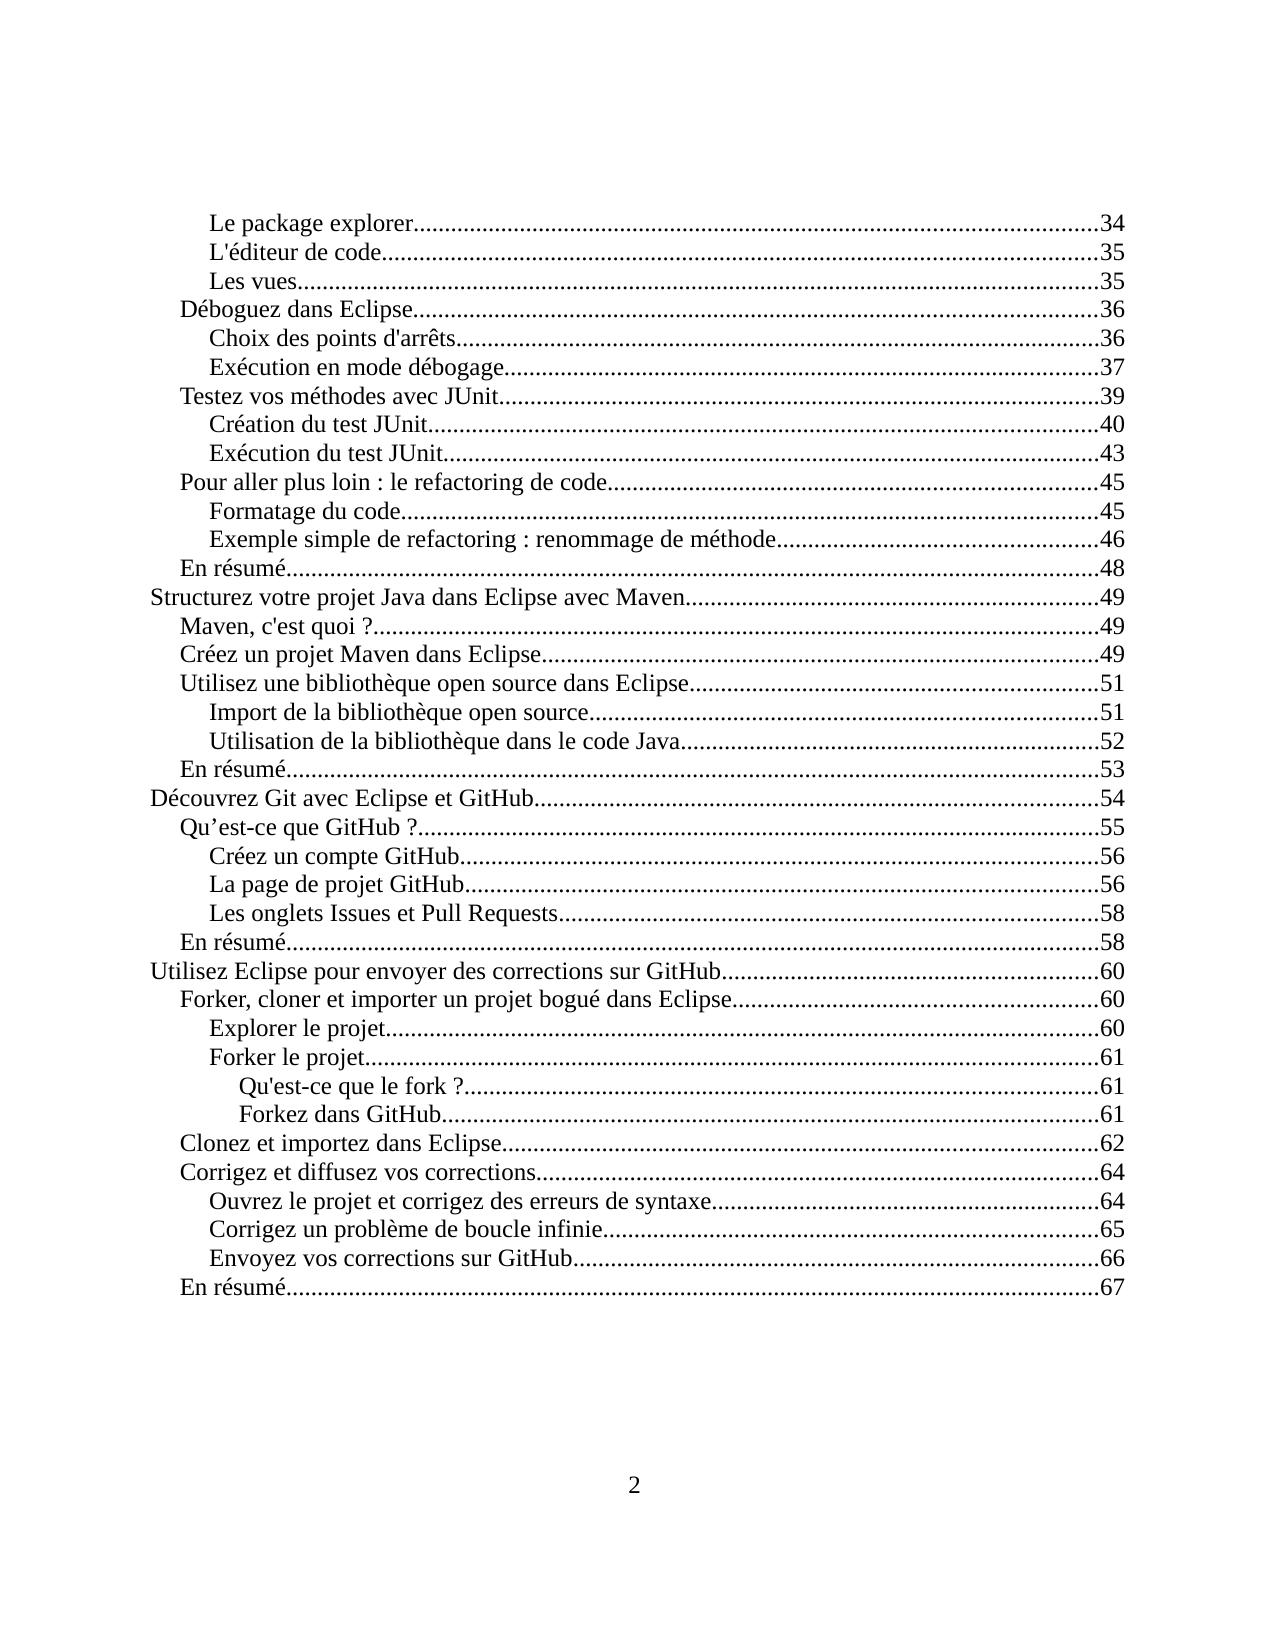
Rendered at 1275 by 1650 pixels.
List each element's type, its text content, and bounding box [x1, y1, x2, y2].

text Exécution en mode débogage 37 [209, 352, 1125, 381]
text Structurez votre projet Java dans Eclipse avec Maven 49 [150, 582, 1125, 611]
text En résumé 58 [179, 927, 1125, 956]
text Utilisez une bibliothèque open source dans Eclipse 51 [179, 668, 1125, 697]
text Créez un projet Maven dans Eclipse 49 [179, 639, 1125, 668]
text En résumé 48 [179, 553, 1125, 582]
text Création du test JUnit 40 [209, 409, 1125, 438]
text Qu’est-ce que GitHub ? 55 [179, 812, 1125, 841]
text Le package explorer 34 [209, 208, 1125, 237]
text En résumé 53 [179, 754, 1125, 783]
text La page de projet GitHub 56 [209, 869, 1125, 898]
text Les onglets Issues et Pull Requests 58 [209, 898, 1125, 927]
text Ouvrez le projet et corrigez des erreurs de syntaxe 64 [209, 1186, 1125, 1214]
text Les vues 35 [209, 266, 1125, 294]
text Explorer le projet 60 [209, 1013, 1125, 1042]
text L'éditeur de code 35 [209, 237, 1125, 266]
text En résumé 67 [179, 1272, 1125, 1301]
text Forker le projet 61 [209, 1042, 1125, 1071]
text Import de la bibliothèque open source 51 [209, 697, 1125, 726]
text Utilisation de la bibliothèque dans le code Java 52 [209, 726, 1125, 754]
text Maven, c'est quoi ? 49 [179, 611, 1125, 639]
text Envoyez vos corrections sur GitHub 66 [209, 1243, 1125, 1272]
text Testez vos méthodes avec JUnit 39 [179, 381, 1125, 409]
text Créez un compte GitHub 56 [209, 841, 1125, 869]
text Exemple simple de refactoring : renommage de méthode 46 [209, 524, 1125, 553]
text Choix des points d'arrêts 36 [209, 323, 1125, 352]
text Utilisez Eclipse pour envoyer des corrections sur GitHub 60 [150, 956, 1125, 984]
text Déboguez dans Eclipse 36 [179, 294, 1125, 323]
text Pour aller plus loin : le refactoring de code 45 [179, 467, 1125, 496]
text Découvrez Git avec Eclipse et GitHub 54 [150, 783, 1125, 812]
text Clonez et importez dans Eclipse 62 [179, 1128, 1125, 1157]
text Qu'est-ce que le fork ? 61 [238, 1071, 1125, 1099]
text Exécution du test JUnit 43 [209, 438, 1125, 467]
text Corrigez et diffusez vos corrections 64 [179, 1157, 1125, 1186]
text Forkez dans GitHub 61 [238, 1099, 1125, 1128]
text Corrigez un problème de boucle infinie 65 [209, 1214, 1125, 1243]
text Formatage du code 45 [209, 496, 1125, 524]
text Forker, cloner et importer un projet bogué dans Eclipse 60 [179, 984, 1125, 1013]
